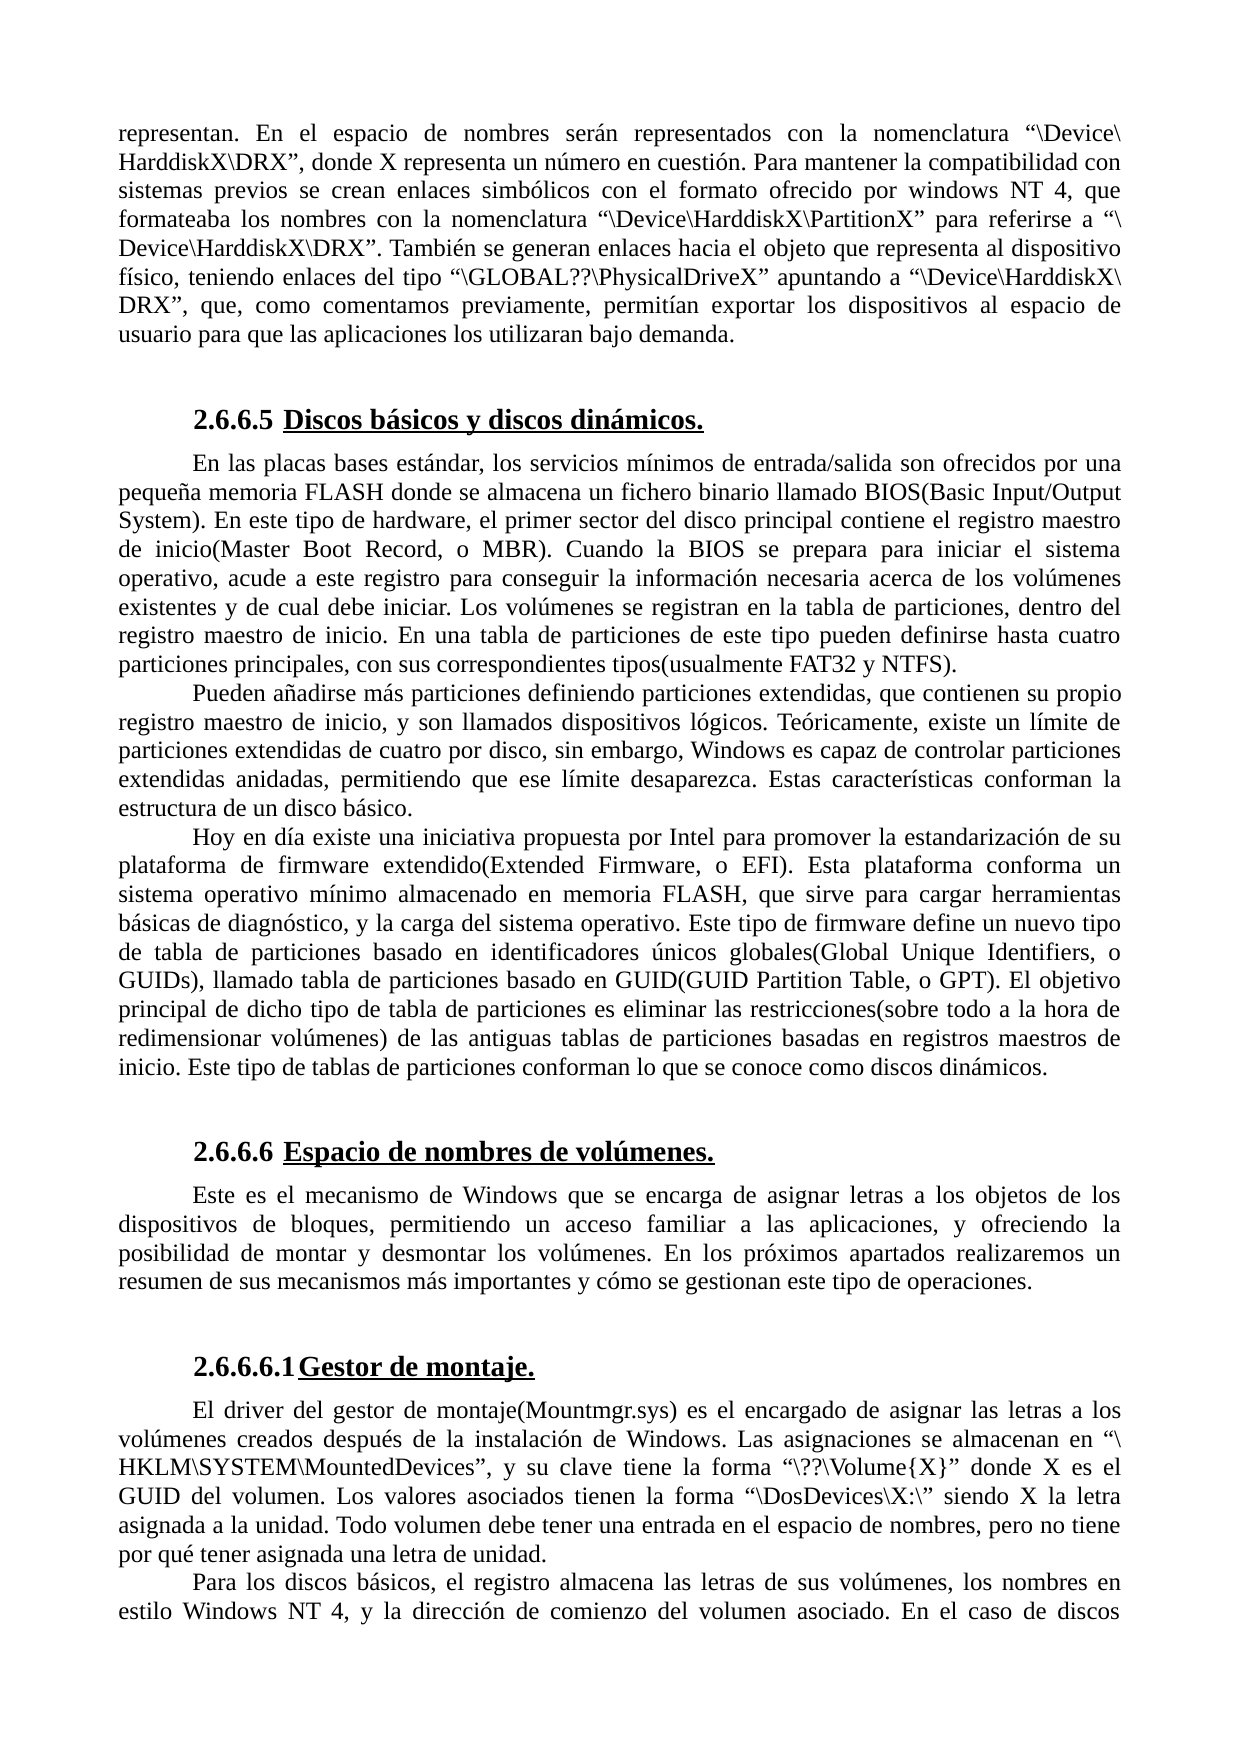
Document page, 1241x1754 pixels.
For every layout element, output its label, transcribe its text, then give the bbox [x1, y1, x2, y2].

text representan. En el espacio de nombres serán representados con la nomenclatura “\Device\HarddiskX\DRX”, donde X representa un número en cuestión. Para mantener la compatibilidad con sistemas previos se crean enlaces simbólicos con el formato ofrecido por windows NT 4, que formateaba los nombres con la nomenclatura “\Device\HarddiskX\PartitionX” para referirse a “\Device\HarddiskX\DRX”. También se generan enlaces hacia el objeto que representa al dispositivo físico, teniendo enlaces del tipo “\GLOBAL??\PhysicalDriveX” apuntando a “\Device\HarddiskX\DRX”, que, como comentamos previamente, permitían exportar los dispositivos al espacio de usuario para que las aplicaciones los utilizaran bajo demanda. [118, 118, 1122, 348]
subtitle Espacio de nombres de volúmenes. [193, 1134, 1122, 1168]
text Para los discos básicos, el registro almacena las letras de sus volúmenes, los nombres en estilo Windows NT 4, y la dirección de comienzo del volumen asociado. En el caso de discos [118, 1567, 1122, 1625]
text El driver del gestor de montaje(Mountmgr.sys) es el encargado de asignar las letras a los volúmenes creados después de la instalación de Windows. Las asignaciones se almacenan en “\HKLM\SYSTEM\MountedDevices”, y su clave tiene la forma “\??\Volume{X}” donde X es el GUID del volumen. Los valores asociados tienen la forma “\DosDevices\X:\” siendo X la letra asignada a la unidad. Todo volumen debe tener una entrada en el espacio de nombres, pero no tiene por qué tener asignada una letra de unidad. [118, 1395, 1122, 1567]
subtitle Gestor de montaje. [193, 1349, 1122, 1382]
text En las placas bases estándar, los servicios mínimos de entrada/salida son ofrecidos por una pequeña memoria FLASH donde se almacena un fichero binario llamado BIOS(Basic Input/Output System). En este tipo de hardware, el primer sector del disco principal contiene el registro maestro de inicio(Master Boot Record, o MBR). Cuando la BIOS se prepara para iniciar el sistema operativo, acude a este registro para conseguir la información necesaria acerca de los volúmenes existentes y de cual debe iniciar. Los volúmenes se registran en la tabla de particiones, dentro del registro maestro de inicio. En una tabla de particiones de este tipo pueden definirse hasta cuatro particiones principales, con sus correspondientes tipos(usualmente FAT32 y NTFS). [118, 448, 1122, 678]
text Pueden añadirse más particiones definiendo particiones extendidas, que contienen su propio registro maestro de inicio, y son llamados dispositivos lógicos. Teóricamente, existe un límite de particiones extendidas de cuatro por disco, sin embargo, Windows es capaz de controlar particiones extendidas anidadas, permitiendo que ese límite desaparezca. Estas características conforman la estructura de un disco básico. [118, 678, 1122, 822]
text Este es el mecanismo de Windows que se encarga de asignar letras a los objetos de los dispositivos de bloques, permitiendo un acceso familiar a las aplicaciones, y ofreciendo la posibilidad de montar y desmontar los volúmenes. En los próximos apartados realizaremos un resumen de sus mecanismos más importantes y cómo se gestionan este tipo de operaciones. [118, 1180, 1122, 1295]
text Hoy en día existe una iniciativa propuesta por Intel para promover la estandarización de su plataforma de firmware extendido(Extended Firmware, o EFI). Esta plataforma conforma un sistema operativo mínimo almacenado en memoria FLASH, que sirve para cargar herramientas básicas de diagnóstico, y la carga del sistema operativo. Este tipo de firmware define un nuevo tipo de tabla de particiones basado en identificadores únicos globales(Global Unique Identifiers, o GUIDs), llamado tabla de particiones basado en GUID(GUID Partition Table, o GPT). El objetivo principal de dicho tipo de tabla de particiones es eliminar las restricciones(sobre todo a la hora de redimensionar volúmenes) de las antiguas tablas de particiones basadas en registros maestros de inicio. Este tipo de tablas de particiones conforman lo que se conoce como discos dinámicos. [118, 822, 1122, 1080]
subtitle Discos básicos y discos dinámicos. [193, 402, 1122, 435]
